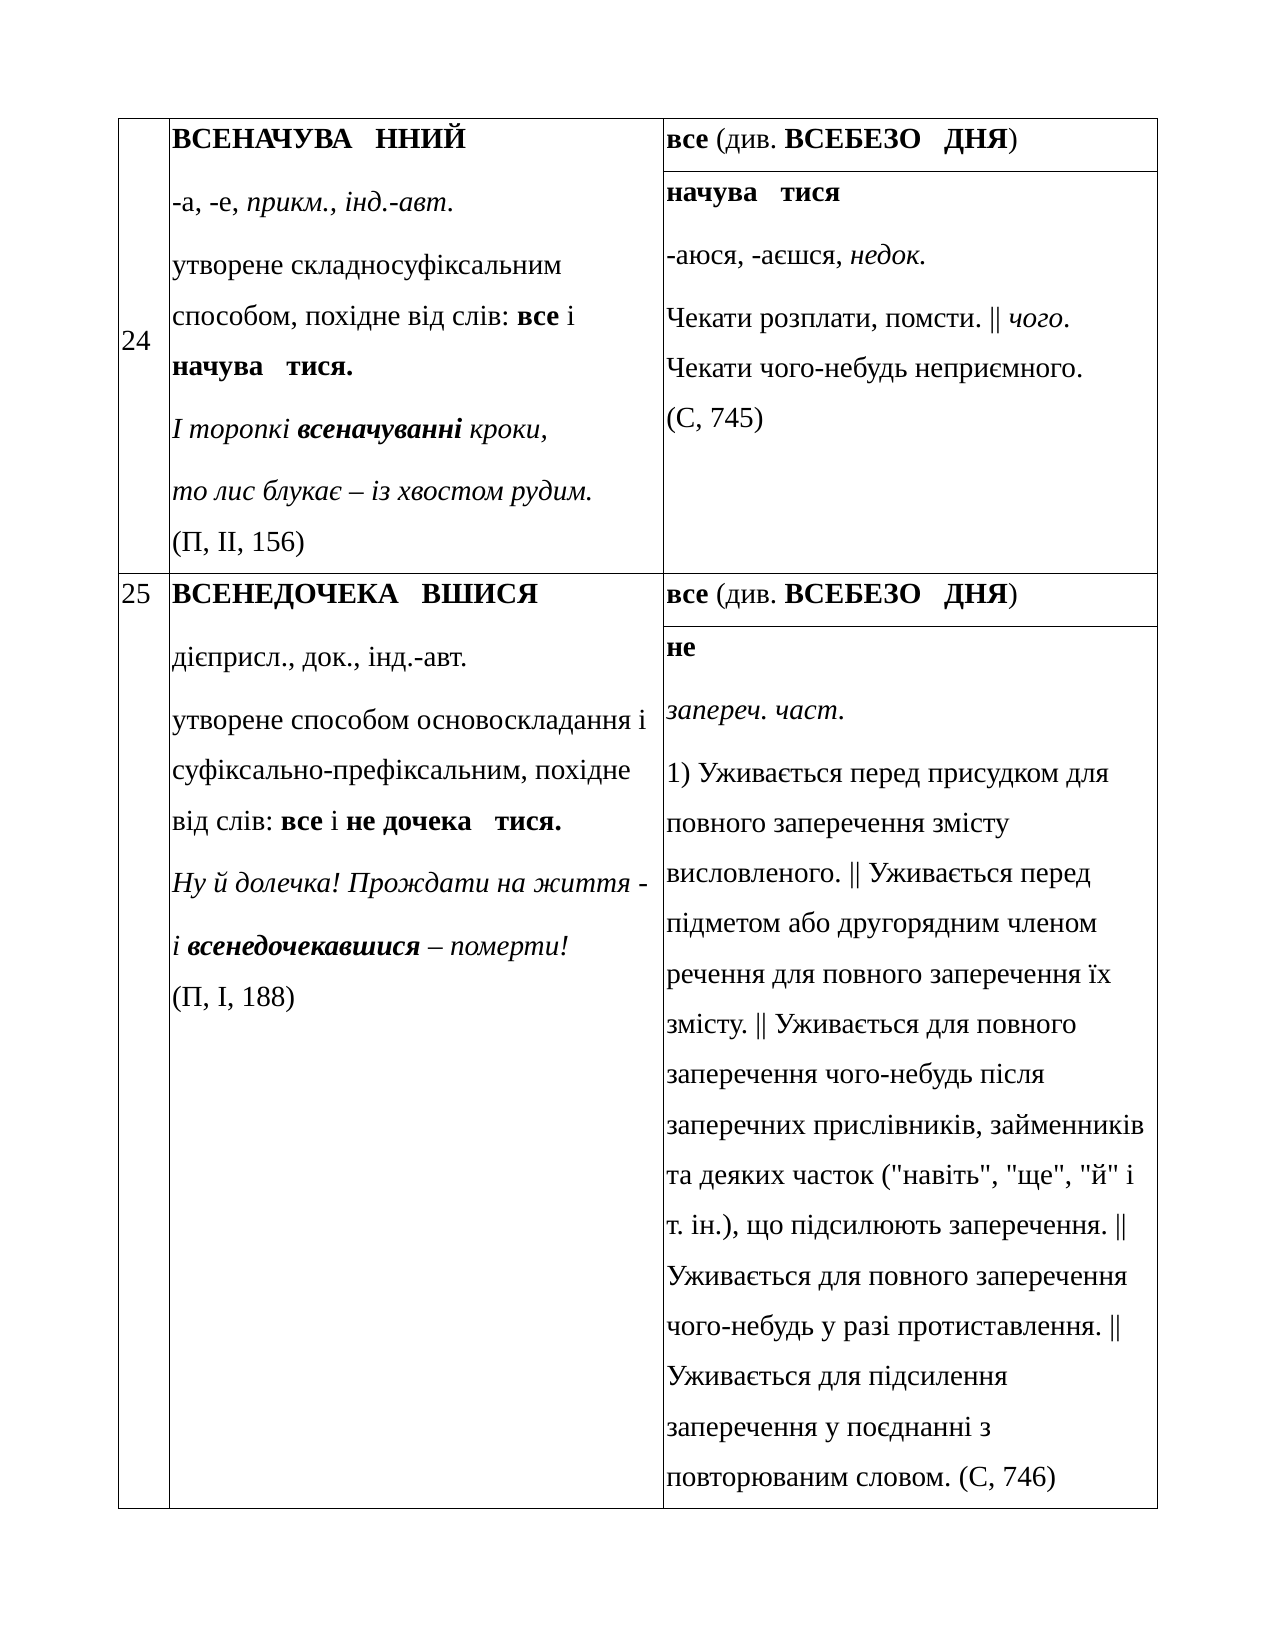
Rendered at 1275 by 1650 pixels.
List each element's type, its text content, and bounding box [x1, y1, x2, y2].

table_cell начуватися -аюся, -аєшся, недок. Чекати розплати, помсти. || чого. Чекати чого-небудь неприємного. (С, 745) [664, 172, 1157, 573]
table_cell все (див. ВСЕБЕЗОДНЯ) [664, 574, 1157, 626]
table_cell 25 [119, 574, 169, 1508]
table_cell не запереч. част. 1) Уживається перед присудком для повного заперечення змісту висловленого. || Уживається перед підметом або другорядним членом речення для повного заперечення їх змісту. || Уживається для повного заперечення чого-небудь після заперечних прислівників, займенників та деяких часток ("навіть", "ще", "й" і т. ін.), що підсилюють заперечення. || Уживається для повного заперечення чого-небудь у разі протиставлення. || Уживається для підсилення заперечення у поєднанні з повторюваним словом. (С, 746) [664, 627, 1157, 1508]
table_cell ВСЕНАЧУВАННИЙ -а, -е, прикм., інд.-авт. утворене складносуфіксальним способом, похідне від слів: все і начуватися. І торопкі всеначуванні кроки, то лис блукає – із хвостом рудим. (П, ІІ, 156) [170, 119, 663, 573]
table_cell все (див. ВСЕБЕЗОДНЯ) [664, 119, 1157, 171]
table_cell ВСЕНЕДОЧЕКАВШИСЯ дієприсл., док., інд.-авт. утворене способом основоскладання і суфіксально-префіксальним, похідне від слів: все і не дочекатися. Ну й долечка! Прождати на життя - і всенедочекавшися – померти! (П, І, 188) [170, 574, 663, 1508]
table_cell 24 [119, 119, 169, 573]
